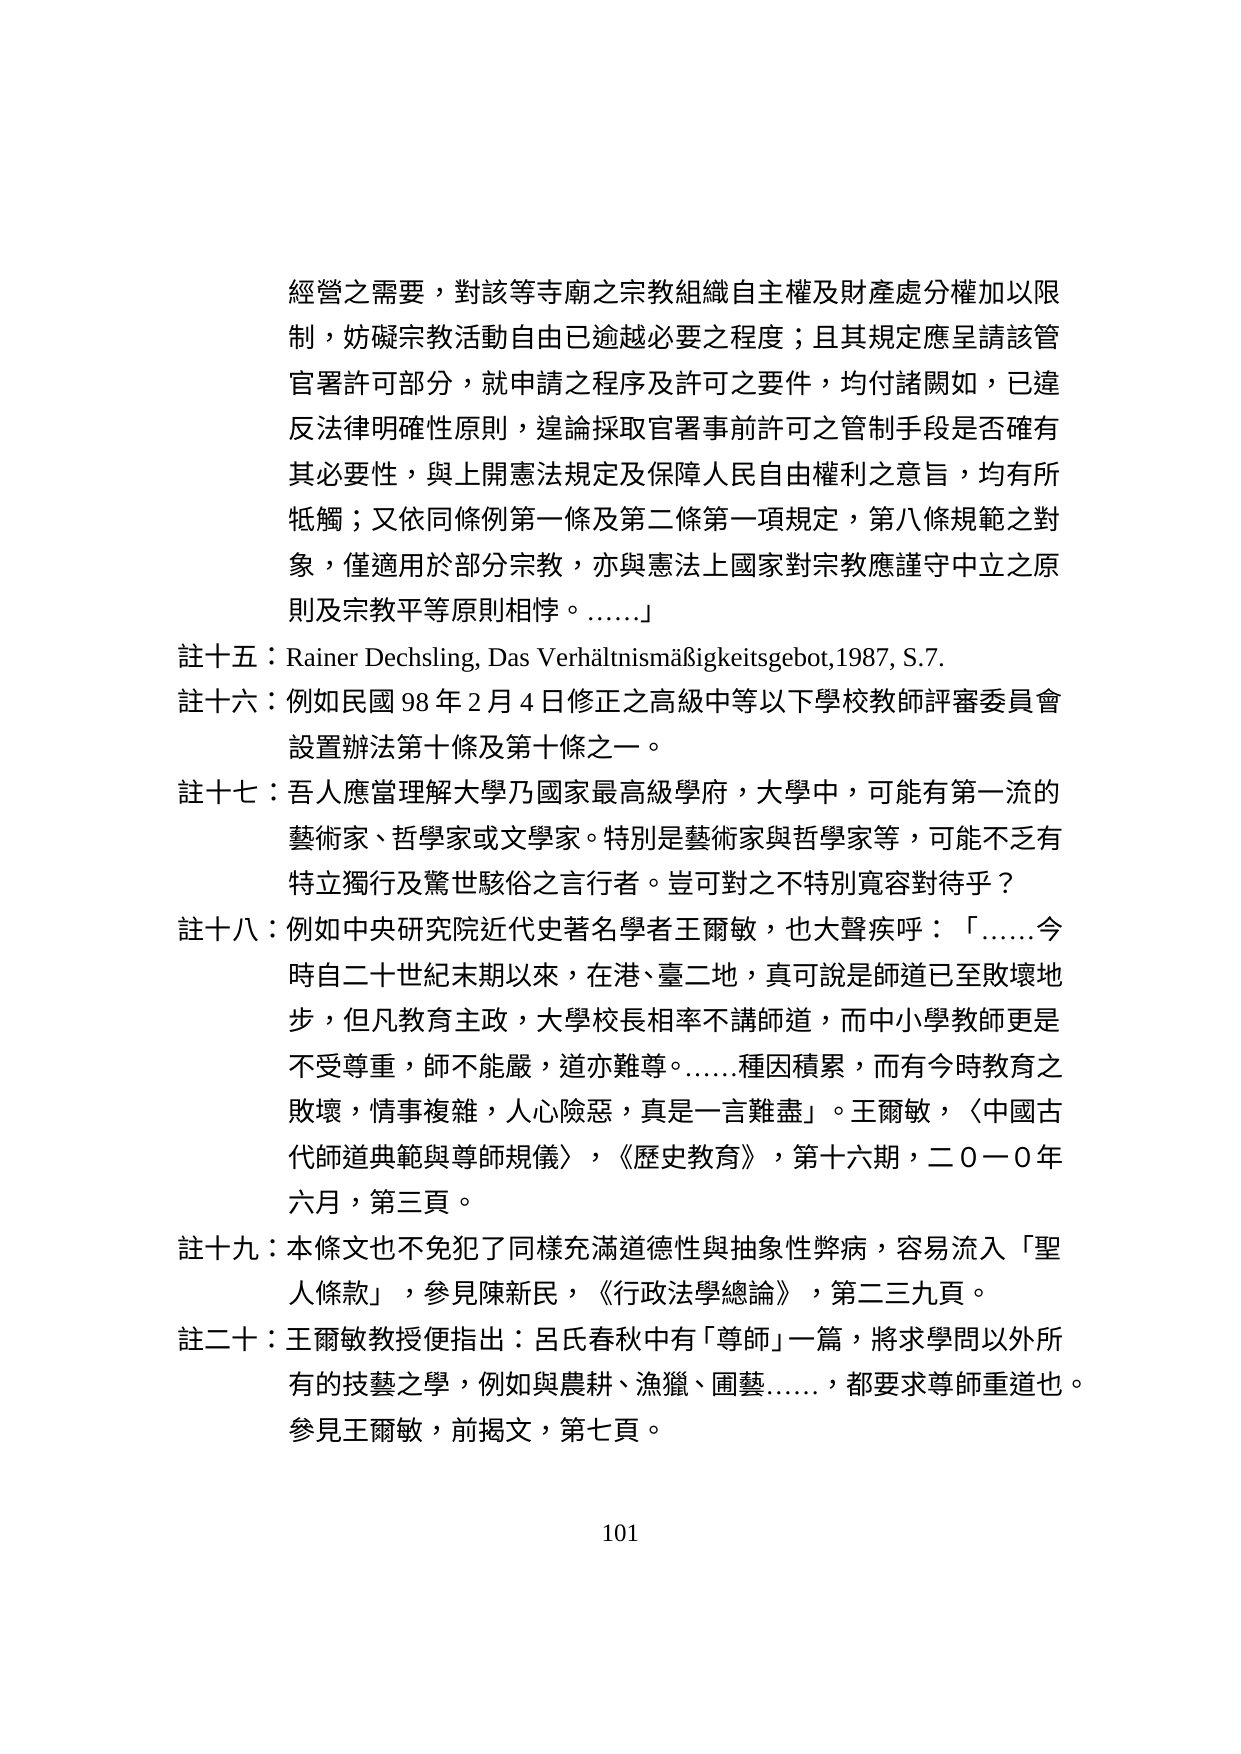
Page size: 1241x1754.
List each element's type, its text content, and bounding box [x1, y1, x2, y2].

text 註二十：王爾敏教授便指出：呂氏春秋中有「尊師」一篇，將求學問以外所有的技藝之學，例如與農耕、漁獵、圃藝……，都要求尊師重道也。參見王爾敏，前揭文，第七頁。 [177, 1313, 1063, 1449]
text 註十八：例如中央研究院近代史著名學者王爾敏，也大聲疾呼：「……今時自二十世紀末期以來，在港、臺二地，真可說是師道已至敗壞地步，但凡教育主政，大學校長相率不講師道，而中小學教師更是不受尊重，師不能嚴，道亦難尊。……種因積累，而有今時教育之敗壞，情事複雜，人心險惡，真是一言難盡」。王爾敏，〈中國古代師道典範與尊師規儀〉，《歷史教育》，第十六期，二０一０年六月，第三頁。 [177, 903, 1063, 1222]
text 經營之需要，對該等寺廟之宗教組織自主權及財產處分權加以限制，妨礙宗教活動自由已逾越必要之程度；且其規定應呈請該管官署許可部分，就申請之程序及許可之要件，均付諸闕如，已違反法律明確性原則，遑論採取官署事前許可之管制手段是否確有其必要性，與上開憲法規定及保障人民自由權利之意旨，均有所牴觸；又依同條例第一條及第二條第一項規定，第八條規範之對象，僅適用於部分宗教，亦與憲法上國家對宗教應謹守中立之原則及宗教平等原則相悖。……」 [177, 266, 1063, 630]
text 註十九：本條文也不免犯了同樣充滿道德性與抽象性弊病，容易流入「聖人條款」，參見陳新民，《行政法學總論》，第二三九頁。 [177, 1222, 1063, 1313]
text 註十五：Rainer Dechsling, Das Verhältnismäßigkeitsgebot,1987, S.7. [177, 630, 1063, 676]
text 註十七：吾人應當理解大學乃國家最高級學府，大學中，可能有第一流的藝術家、哲學家或文學家。特別是藝術家與哲學家等，可能不乏有特立獨行及驚世駭俗之言行者。豈可對之不特別寬容對待乎？ [177, 767, 1063, 903]
text 註十六：例如民國98年2月4日修正之高級中等以下學校教師評審委員會設置辦法第十條及第十條之一。 [177, 676, 1063, 767]
